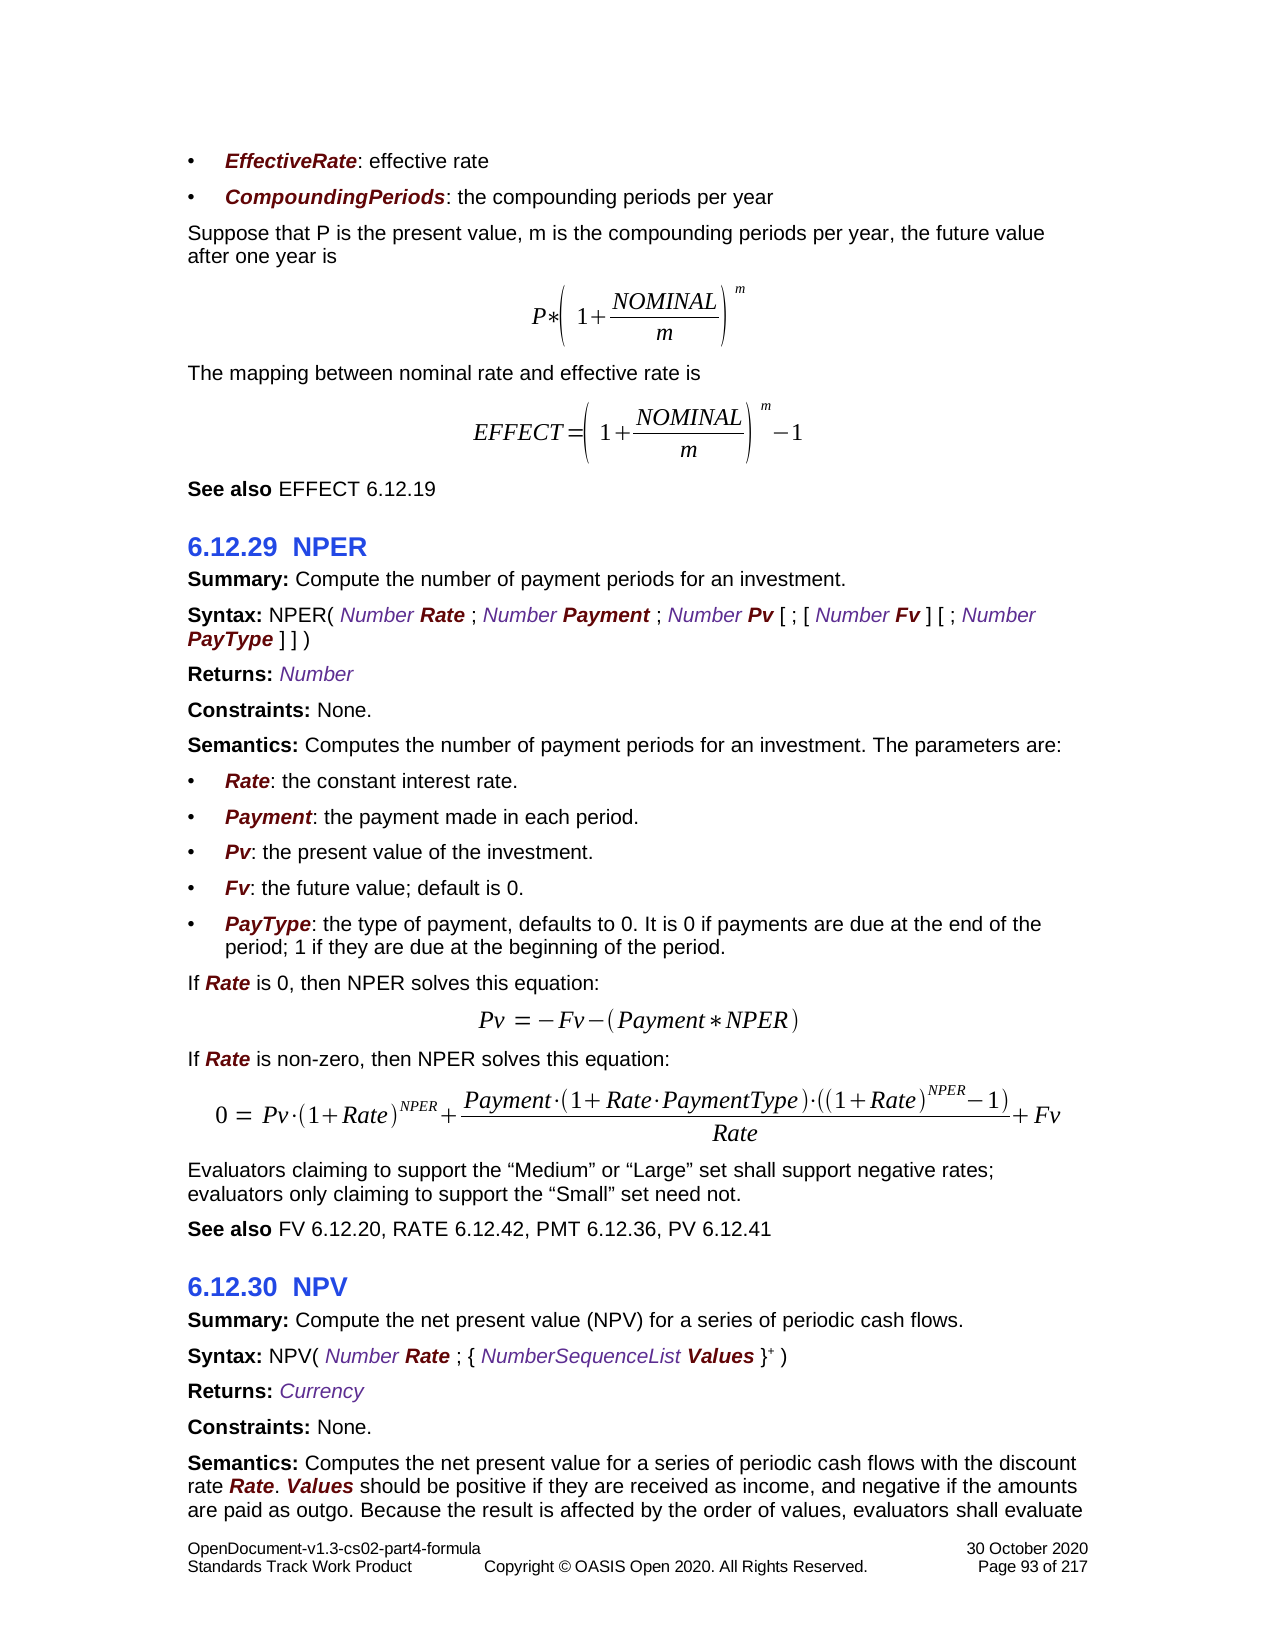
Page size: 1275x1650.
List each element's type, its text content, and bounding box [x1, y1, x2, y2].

text Constraints: None. [187, 1415, 1088, 1439]
text The mapping between nominal rate and effective rate is [187, 361, 1088, 384]
text Returns: Currency [187, 1380, 1088, 1403]
text Returns: Number [187, 663, 1088, 686]
list EffectiveRate: effective rate [187, 150, 1088, 173]
text See also FV 6.12.20, RATE 6.12.42, PMT 6.12.36, PV 6.12.41 [187, 1218, 1088, 1241]
text Semantics: Computes the net present value for a series of periodic cash flows with the discount rate Rate. Values should be positive if they are received as income, and negative if the amounts are paid as outgo. Because the result is affected by the order of values, evaluators shall evaluate [187, 1451, 1088, 1522]
text Summary: Compute the number of payment periods for an investment. [187, 568, 1088, 591]
text If Rate is 0, then NPER solves this equation: [187, 971, 1088, 995]
list Pv: the present value of the investment. [187, 841, 1088, 864]
list Fv: the future value; default is 0. [187, 876, 1088, 900]
text Summary: Compute the net present value (NPV) for a series of periodic cash flows. [187, 1308, 1088, 1332]
list PayType: the type of payment, defaults to 0. It is 0 if payments are due at the end of the period; 1 if they are due at the beginning of the period. [187, 912, 1088, 959]
text Suppose that P is the present value, m is the compounding periods per year, the future value after one year is [187, 221, 1088, 268]
text Semantics: Computes the number of payment periods for an investment. The parameters are: [187, 734, 1088, 757]
text See also EFFECT 6.12.19 [187, 477, 1088, 501]
list CompoundingPeriods: the compounding periods per year [187, 186, 1088, 209]
text Evaluators claiming to support the “Medium” or “Large” set shall support negative rates; evaluators only claiming to support the “Small” set need not. [187, 1159, 1088, 1206]
text Syntax: NPER( Number Rate ; Number Payment ; Number Pv [ ; [ Number Fv ] [ ; Number PayType ] ] ) [187, 603, 1088, 651]
text Constraints: None. [187, 698, 1088, 722]
text Syntax: NPV( Number Rate ; { NumberSequenceList Values }+ ) [187, 1344, 1088, 1368]
subtitle NPER [187, 532, 1088, 562]
list Rate: the constant interest rate. [187, 769, 1088, 793]
list Payment: the payment made in each period. [187, 805, 1088, 829]
text If Rate is non-zero, then NPER solves this equation: [187, 1047, 1088, 1071]
subtitle NPV [187, 1272, 1088, 1302]
